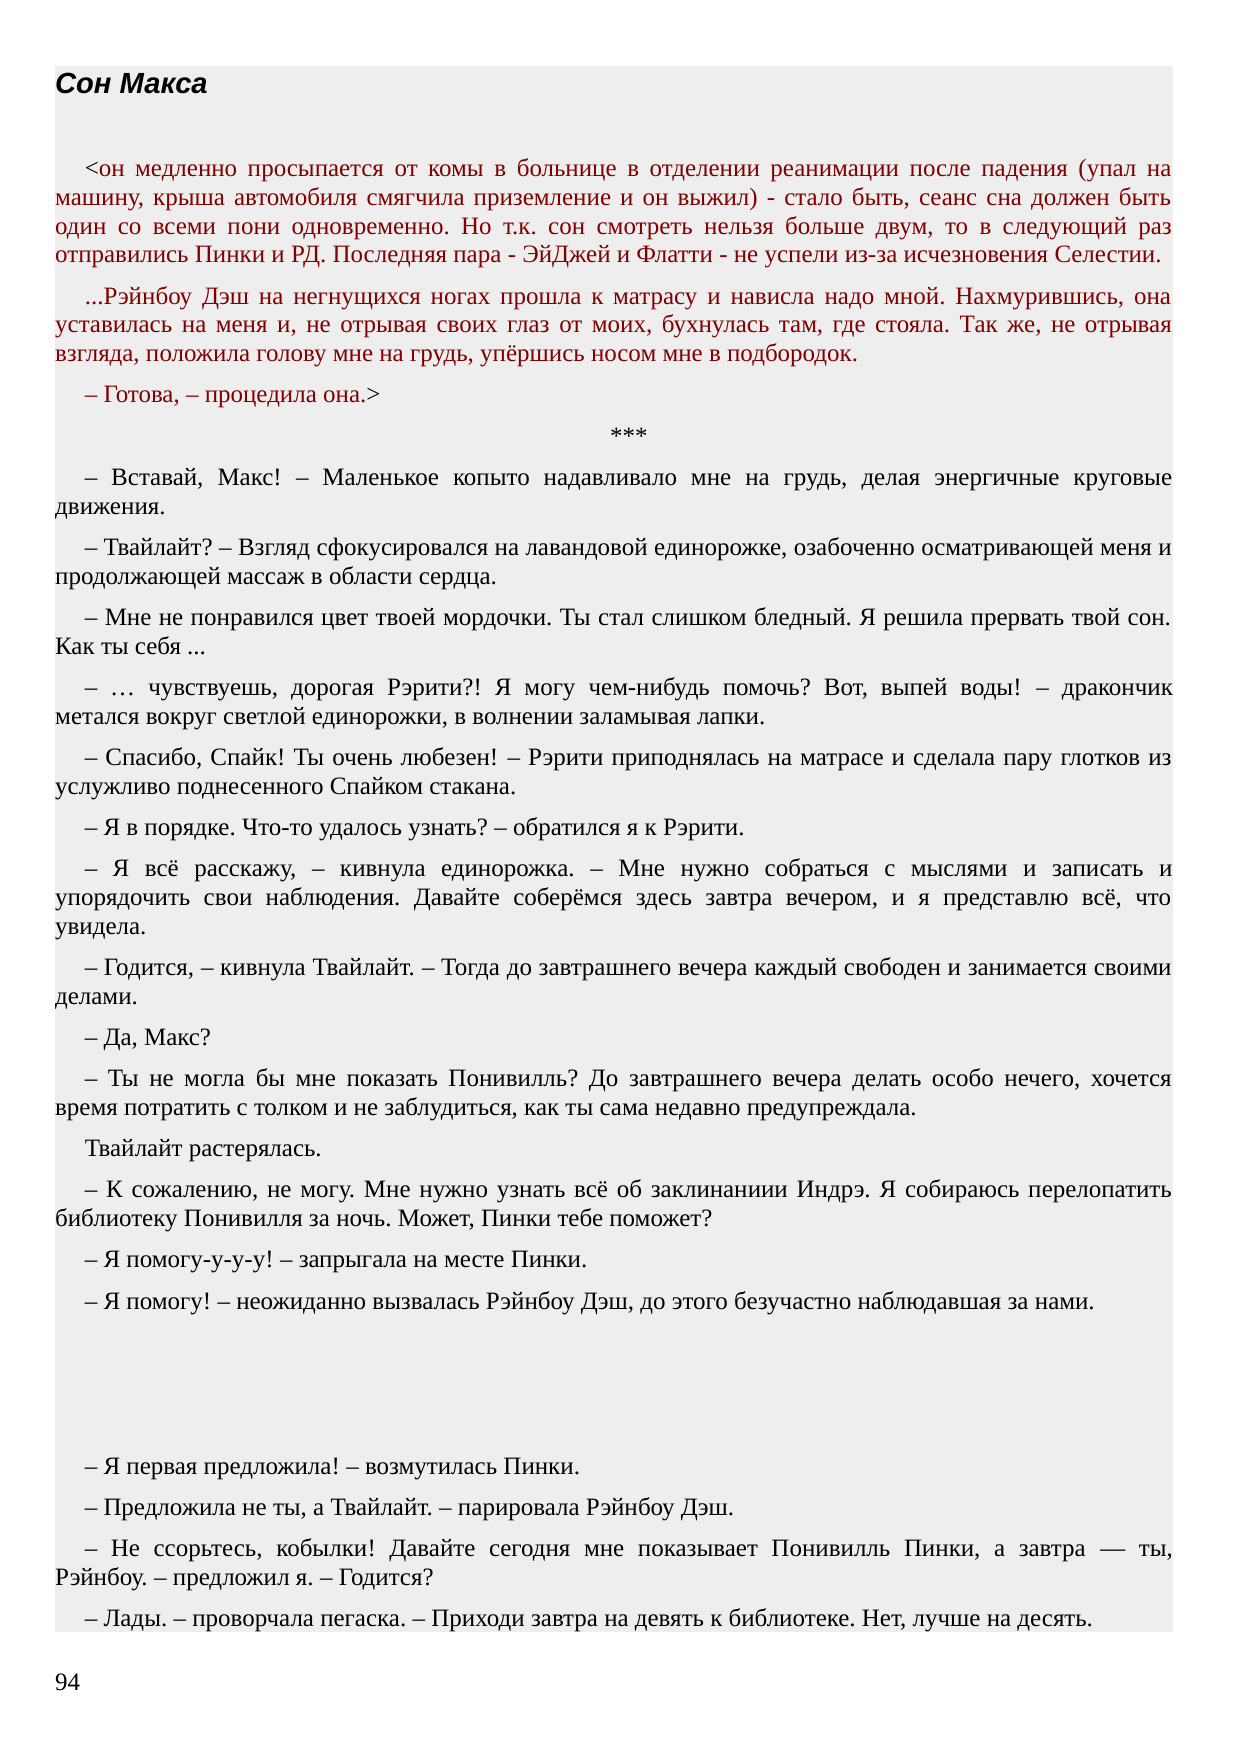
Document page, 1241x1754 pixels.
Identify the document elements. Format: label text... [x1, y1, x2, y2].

text <он медленно просыпается от комы в больнице в отделении реанимации после падения (упал на машину, крыша автомобиля смягчила приземление и он выжил) - стало быть, сеанс сна должен быть один со всеми пони одновременно. Но т.к. сон смотреть нельзя больше двум, то в следующий раз отправились Пинки и РД. Последняя пара - ЭйДжей и Флатти - не успели из-за исчезновения Селестии. [55, 153, 1173, 268]
text – Мне не понравился цвет твоей мордочки. Ты стал слишком бледный. Я решила прервать твой сон. Как ты себя ... [55, 602, 1173, 659]
text – Готова, – процедила она.> [55, 379, 1173, 408]
text – Да, Макс? [55, 1022, 1173, 1051]
text – Я первая предложила! – возмутилась Пинки. [55, 1451, 1173, 1479]
text ...Рэйнбоу Дэш на негнущихся ногах прошла к матрасу и нависла надо мной. Нахмурившись, она уставилась на меня и, не отрывая своих глаз от моих, бухнулась там, где стояла. Так же, не отрывая взгляда, положила голову мне на грудь, упёршись носом мне в подбородок. [55, 281, 1173, 367]
text *** [55, 421, 1173, 449]
text – Предложила не ты, а Твайлайт. – парировала Рэйнбоу Дэш. [55, 1492, 1173, 1521]
subtitle Сон Макса [55, 66, 1173, 99]
text – Я всё расскажу, – кивнула единорожка. – Мне нужно собраться с мыслями и записать и упорядочить свои наблюдения. Давайте соберёмся здесь завтра вечером, и я представлю всё, что увидела. [55, 853, 1173, 939]
text – Я помогу-у-у-у! – запрыгала на месте Пинки. [55, 1244, 1173, 1273]
text – … чувствуешь, дорогая Рэрити?! Я могу чем-нибудь помочь? Вот, выпей воды! – дракончик метался вокруг светлой единорожки, в волнении заламывая лапки. [55, 672, 1173, 729]
text – К сожалению, не могу. Мне нужно узнать всё об заклинаниии Индрэ. Я собираюсь перелопатить библиотеку Понивилля за ночь. Может, Пинки тебе поможет? [55, 1174, 1173, 1232]
text – Годится, – кивнула Твайлайт. – Тогда до завтрашнего вечера каждый свободен и занимается своими делами. [55, 952, 1173, 1009]
text – Твайлайт? – Взгляд сфокусировался на лавандовой единорожке, озабоченно осматривающей меня и продолжающей массаж в области сердца. [55, 532, 1173, 589]
text Твайлайт растерялась. [55, 1133, 1173, 1162]
text – Я помогу! – неожиданно вызвалась Рэйнбоу Дэш, до этого безучастно наблюдавшая за нами. [55, 1286, 1173, 1314]
text – Не ссорьтесь, кобылки! Давайте сегодня мне показывает Понивилль Пинки, а завтра — ты, Рэйнбоу. – предложил я. – Годится? [55, 1533, 1173, 1591]
text – Ты не могла бы мне показать Понивилль? До завтрашнего вечера делать особо нечего, хочется время потратить с толком и не заблудиться, как ты сама недавно предупреждала. [55, 1063, 1173, 1121]
text – Спасибо, Спайк! Ты очень любезен! – Рэрити приподнялась на матрасе и сделала пару глотков из услужливо поднесенного Спайком стакана. [55, 742, 1173, 799]
text – Лады. – проворчала пегаска. – Приходи завтра на девять к библиотеке. Нет, лучше на десять. [55, 1603, 1173, 1632]
text – Вставай, Макс! – Маленькое копыто надавливало мне на грудь, делая энергичные круговые движения. [55, 462, 1173, 519]
text – Я в порядке. Что-то удалось узнать? – обратился я к Рэрити. [55, 812, 1173, 841]
